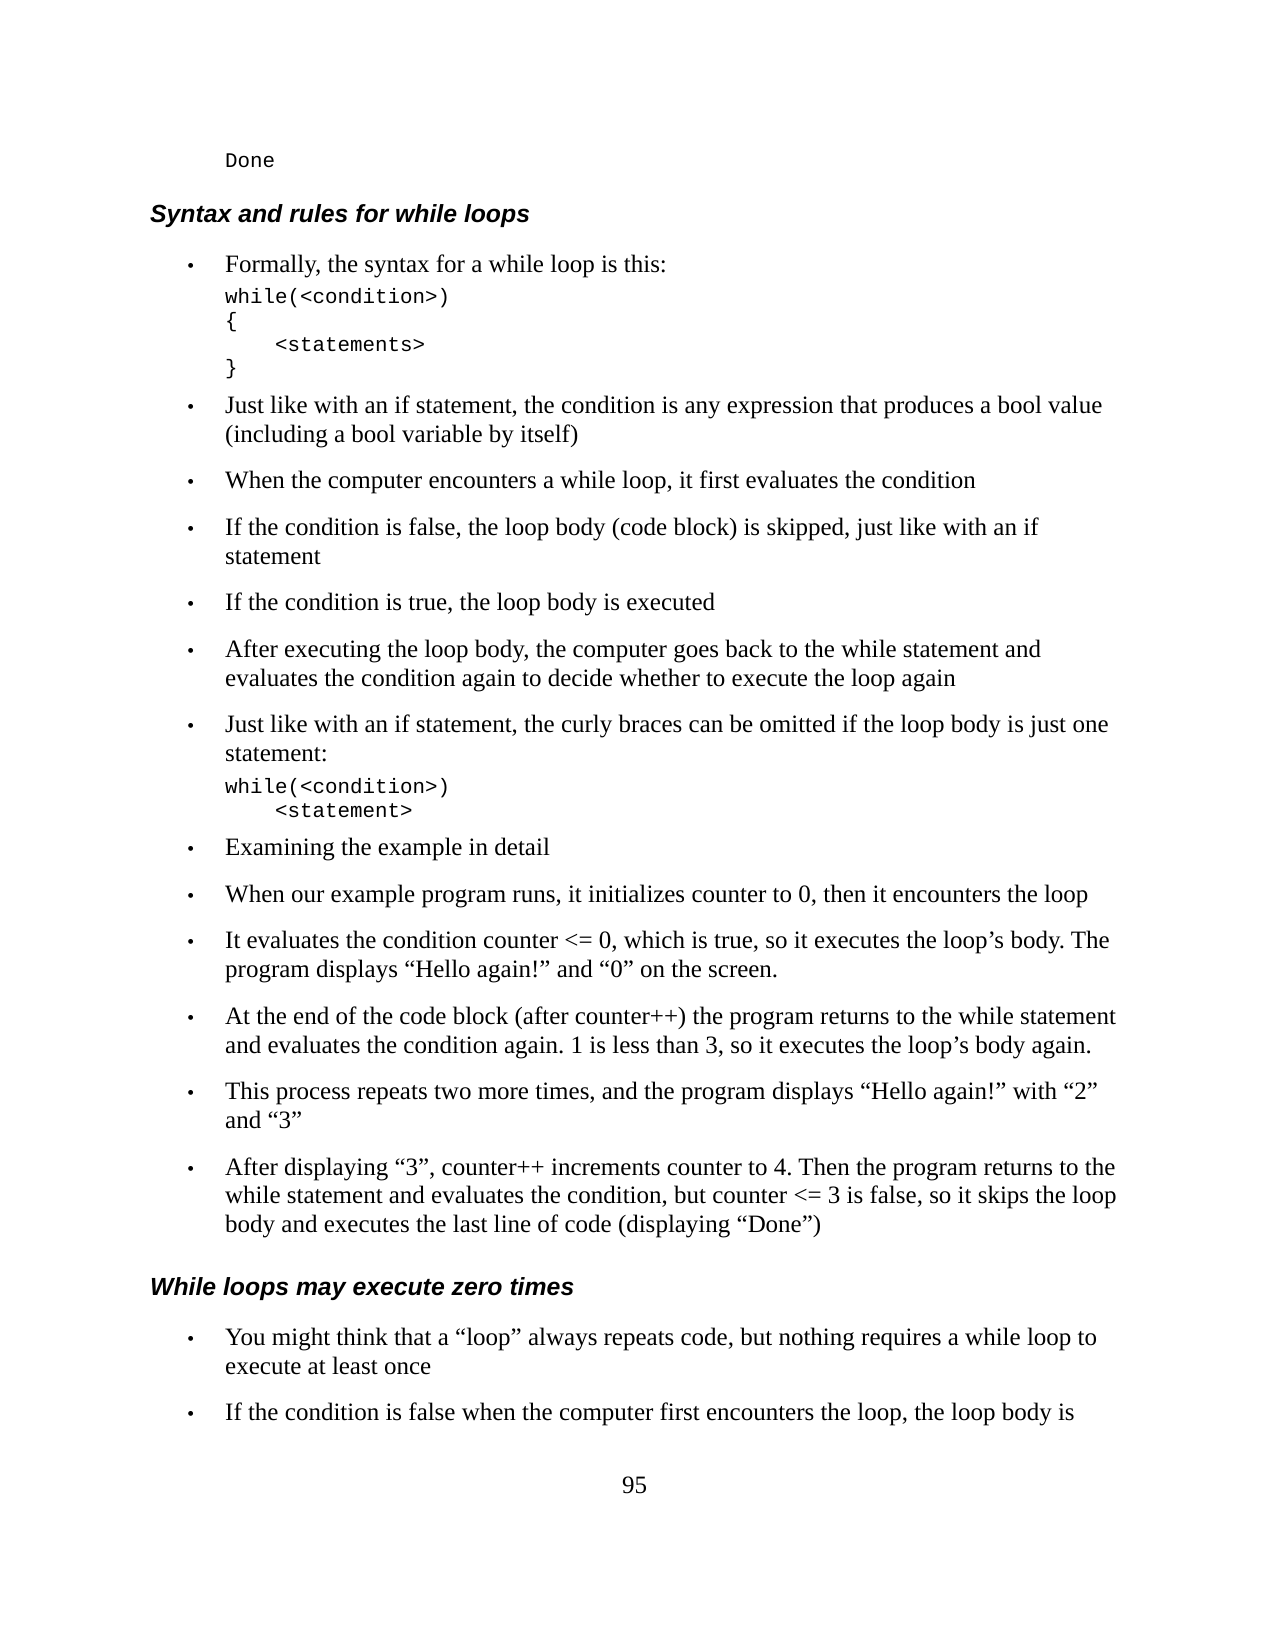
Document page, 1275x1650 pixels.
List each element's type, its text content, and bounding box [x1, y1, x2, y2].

list } [187, 357, 1125, 381]
list If the condition is false when the computer first encounters the loop, the loop body is [187, 1397, 1125, 1426]
list It evaluates the condition counter <= 0, which is true, so it executes the loop’s body. The program displays “Hello again!” and “0” on the screen. [187, 926, 1125, 983]
list <statements> [187, 334, 1125, 357]
list When our example program runs, it initializes counter to 0, then it encounters the loop [187, 879, 1125, 908]
list This process repeats two more times, and the program displays “Hello again!” with “2” and “3” [187, 1076, 1125, 1134]
list Formally, the syntax for a while loop is this: [187, 249, 1125, 277]
list { [187, 310, 1125, 334]
list You might think that a “loop” always repeats code, but nothing requires a while loop to execute at least once [187, 1322, 1125, 1379]
list If the condition is true, the loop body is executed [187, 587, 1125, 616]
list Just like with an if statement, the condition is any expression that produces a bool value (including a bool variable by itself) [187, 390, 1125, 447]
list <statement> [187, 799, 1125, 823]
list After displaying “3”, counter++ increments counter to 4. Then the program returns to the while statement and evaluates the condition, but counter <= 3 is false, so it skips the loop body and executes the last line of code (displaying “Done”) [187, 1152, 1125, 1238]
list When the computer encounters a while loop, it first evaluates the condition [187, 465, 1125, 494]
subtitle While loops may execute zero times [150, 1272, 1125, 1301]
list while(<condition>) [187, 286, 1125, 310]
list After executing the loop body, the computer goes back to the while statement and evaluates the condition again to decide whether to execute the loop again [187, 634, 1125, 692]
list At the end of the code block (after counter++) the program returns to the while statement and evaluates the condition again. 1 is less than 3, so it executes the loop’s body again. [187, 1001, 1125, 1058]
list If the condition is false, the loop body (code block) is skipped, just like with an if statement [187, 512, 1125, 569]
list Done [187, 150, 1125, 174]
subtitle Syntax and rules for while loops [150, 199, 1125, 227]
list Examining the example in detail [187, 832, 1125, 861]
list while(<condition>) [187, 776, 1125, 799]
list Just like with an if statement, the curly braces can be omitted if the loop body is just one statement: [187, 709, 1125, 767]
